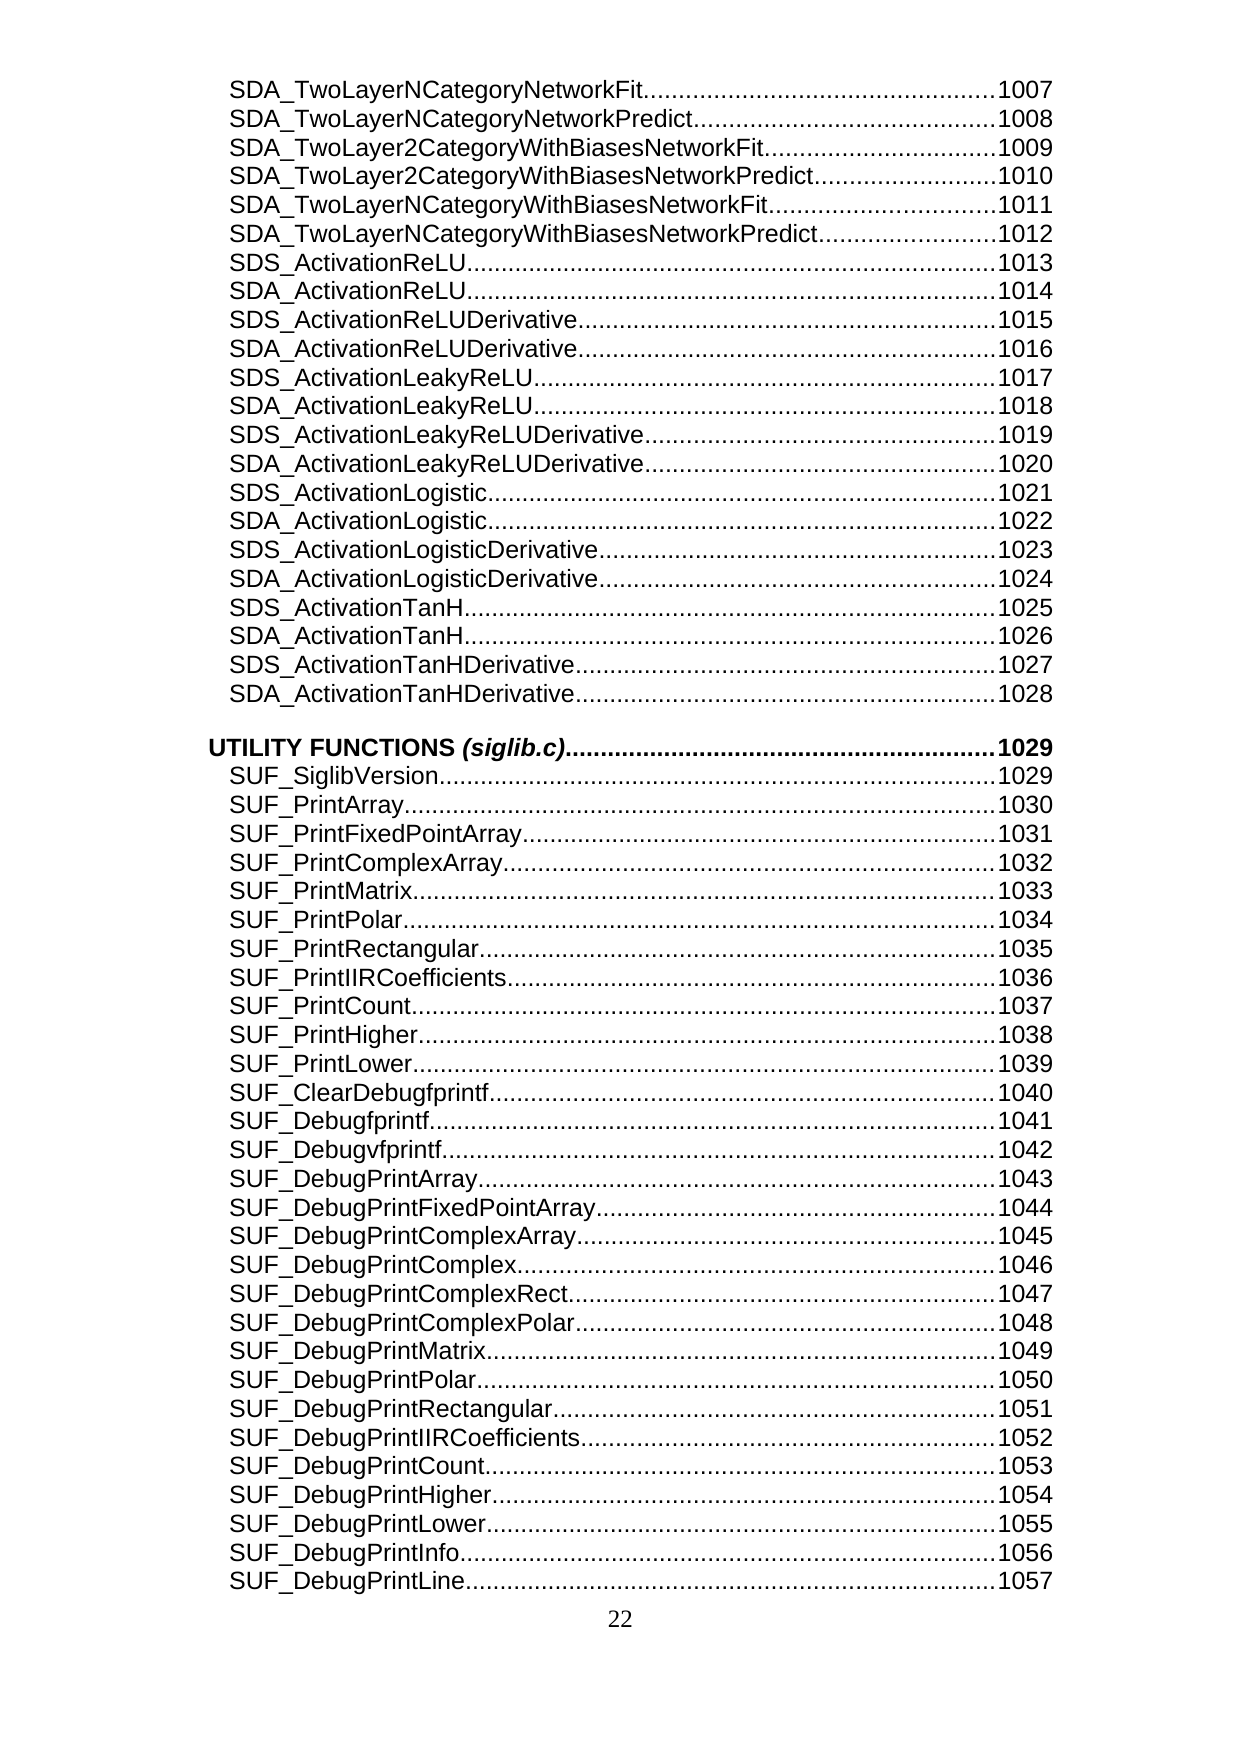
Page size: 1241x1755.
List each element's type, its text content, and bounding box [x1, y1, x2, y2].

text SDA_ActivationLogisticDerivative 1024 [229, 564, 1053, 592]
text SDA_ActivationLeakyReLU 1018 [229, 391, 1053, 420]
text SUF_DebugPrintComplexRect 1047 [229, 1279, 1053, 1307]
text SDS_ActivationLogisticDerivative 1023 [229, 535, 1053, 564]
text SUF_PrintHigher 1038 [229, 1020, 1053, 1049]
text SUF_DebugPrintPolar 1050 [229, 1365, 1053, 1394]
text SUF_PrintArray 1030 [229, 790, 1053, 819]
text SDS_ActivationTanH 1025 [229, 592, 1053, 621]
text SDA_TwoLayerNCategoryNetworkFit 1007 [229, 75, 1053, 104]
text SUF_DebugPrintInfo 1056 [229, 1537, 1053, 1566]
text SUF_DebugPrintFixedPointArray 1044 [229, 1192, 1053, 1221]
text SDS_ActivationLogistic 1021 [229, 477, 1053, 506]
text SUF_DebugPrintRectangular 1051 [229, 1394, 1053, 1422]
text SUF_DebugPrintComplex 1046 [229, 1250, 1053, 1279]
text SDS_ActivationTanHDerivative 1027 [229, 650, 1053, 679]
text SUF_ClearDebugfprintf 1040 [229, 1077, 1053, 1106]
text SUF_PrintLower 1039 [229, 1049, 1053, 1077]
text SDA_ActivationReLUDerivative 1016 [229, 334, 1053, 362]
text SUF_DebugPrintLower 1055 [229, 1509, 1053, 1537]
text SUF_Debugvfprintf 1042 [229, 1135, 1053, 1164]
text SDS_ActivationLeakyReLU 1017 [229, 362, 1053, 391]
text SUF_DebugPrintMatrix 1049 [229, 1336, 1053, 1365]
text SDA_TwoLayerNCategoryWithBiasesNetworkFit 1011 [229, 190, 1053, 219]
text SDS_ActivationReLUDerivative 1015 [229, 305, 1053, 334]
text SDA_ActivationTanHDerivative 1028 [229, 679, 1053, 707]
text SUF_SiglibVersion 1029 [229, 761, 1053, 790]
text SDA_ActivationLogistic 1022 [229, 506, 1053, 535]
text SDA_TwoLayerNCategoryWithBiasesNetworkPredict 1012 [229, 219, 1053, 247]
text SUF_DebugPrintComplexPolar 1048 [229, 1307, 1053, 1336]
text SDS_ActivationLeakyReLUDerivative 1019 [229, 420, 1053, 449]
text SUF_PrintFixedPointArray 1031 [229, 819, 1053, 847]
text SUF_DebugPrintLine 1057 [229, 1566, 1053, 1595]
text SUF_PrintComplexArray 1032 [229, 847, 1053, 876]
text SDA_TwoLayer2CategoryWithBiasesNetworkPredict 1010 [229, 161, 1053, 190]
text SUF_PrintRectangular 1035 [229, 934, 1053, 962]
text SUF_DebugPrintArray 1043 [229, 1164, 1053, 1192]
text SDA_TwoLayerNCategoryNetworkPredict 1008 [229, 104, 1053, 132]
text SUF_Debugfprintf 1041 [229, 1106, 1053, 1135]
text SDA_ActivationLeakyReLUDerivative 1020 [229, 449, 1053, 477]
text SUF_PrintPolar 1034 [229, 905, 1053, 934]
text SUF_DebugPrintComplexArray 1045 [229, 1221, 1053, 1250]
text SUF_PrintMatrix 1033 [229, 876, 1053, 905]
text SDA_TwoLayer2CategoryWithBiasesNetworkFit 1009 [229, 132, 1053, 161]
text SUF_DebugPrintCount 1053 [229, 1451, 1053, 1480]
text SUF_DebugPrintHigher 1054 [229, 1480, 1053, 1509]
text SDS_ActivationReLU 1013 [229, 247, 1053, 276]
text SUF_PrintCount 1037 [229, 991, 1053, 1020]
text SDA_ActivationReLU 1014 [229, 276, 1053, 305]
text SDA_ActivationTanH 1026 [229, 621, 1053, 650]
text SUF_PrintIIRCoefficients 1036 [229, 962, 1053, 991]
text UTILITY FUNCTIONS (siglib.c) 1029 [208, 732, 1053, 761]
text SUF_DebugPrintIIRCoefficients 1052 [229, 1422, 1053, 1451]
